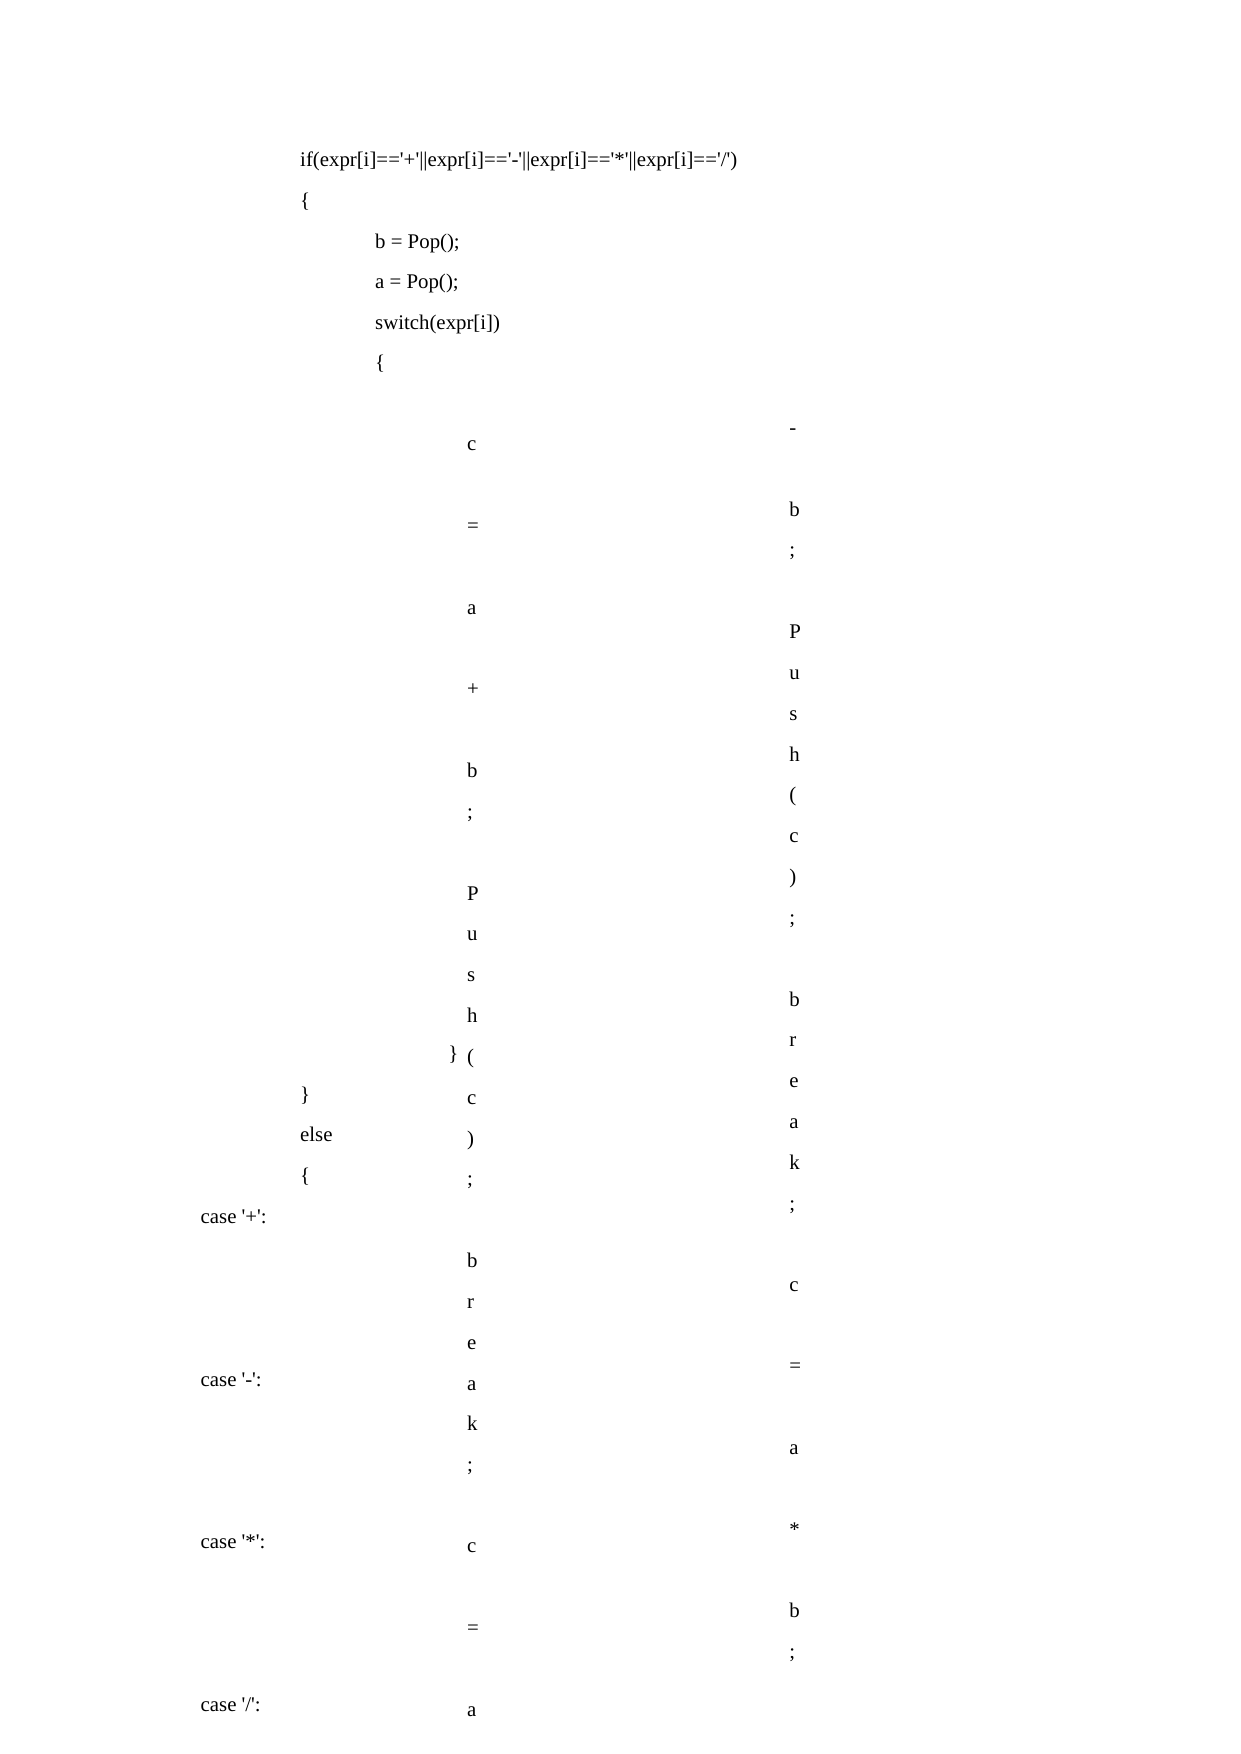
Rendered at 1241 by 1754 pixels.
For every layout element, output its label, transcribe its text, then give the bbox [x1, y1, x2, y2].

text if(expr[i]=='+'||expr[i]=='-'||expr[i]=='*'||expr[i]=='/') [300, 147, 1103, 171]
text { [300, 1163, 458, 1187]
text case '*': [200, 1529, 458, 1553]
text b = Pop(); [375, 229, 1103, 253]
text { [300, 188, 1103, 212]
text case '/': [200, 1692, 458, 1716]
text { [375, 351, 1103, 374]
text } [139, 1041, 458, 1065]
text } [300, 1081, 458, 1106]
text else [300, 1122, 458, 1146]
text a = Pop(); switch(expr[i]) [375, 269, 502, 334]
text case '+': [200, 1204, 458, 1228]
text case '-': [200, 1366, 458, 1391]
